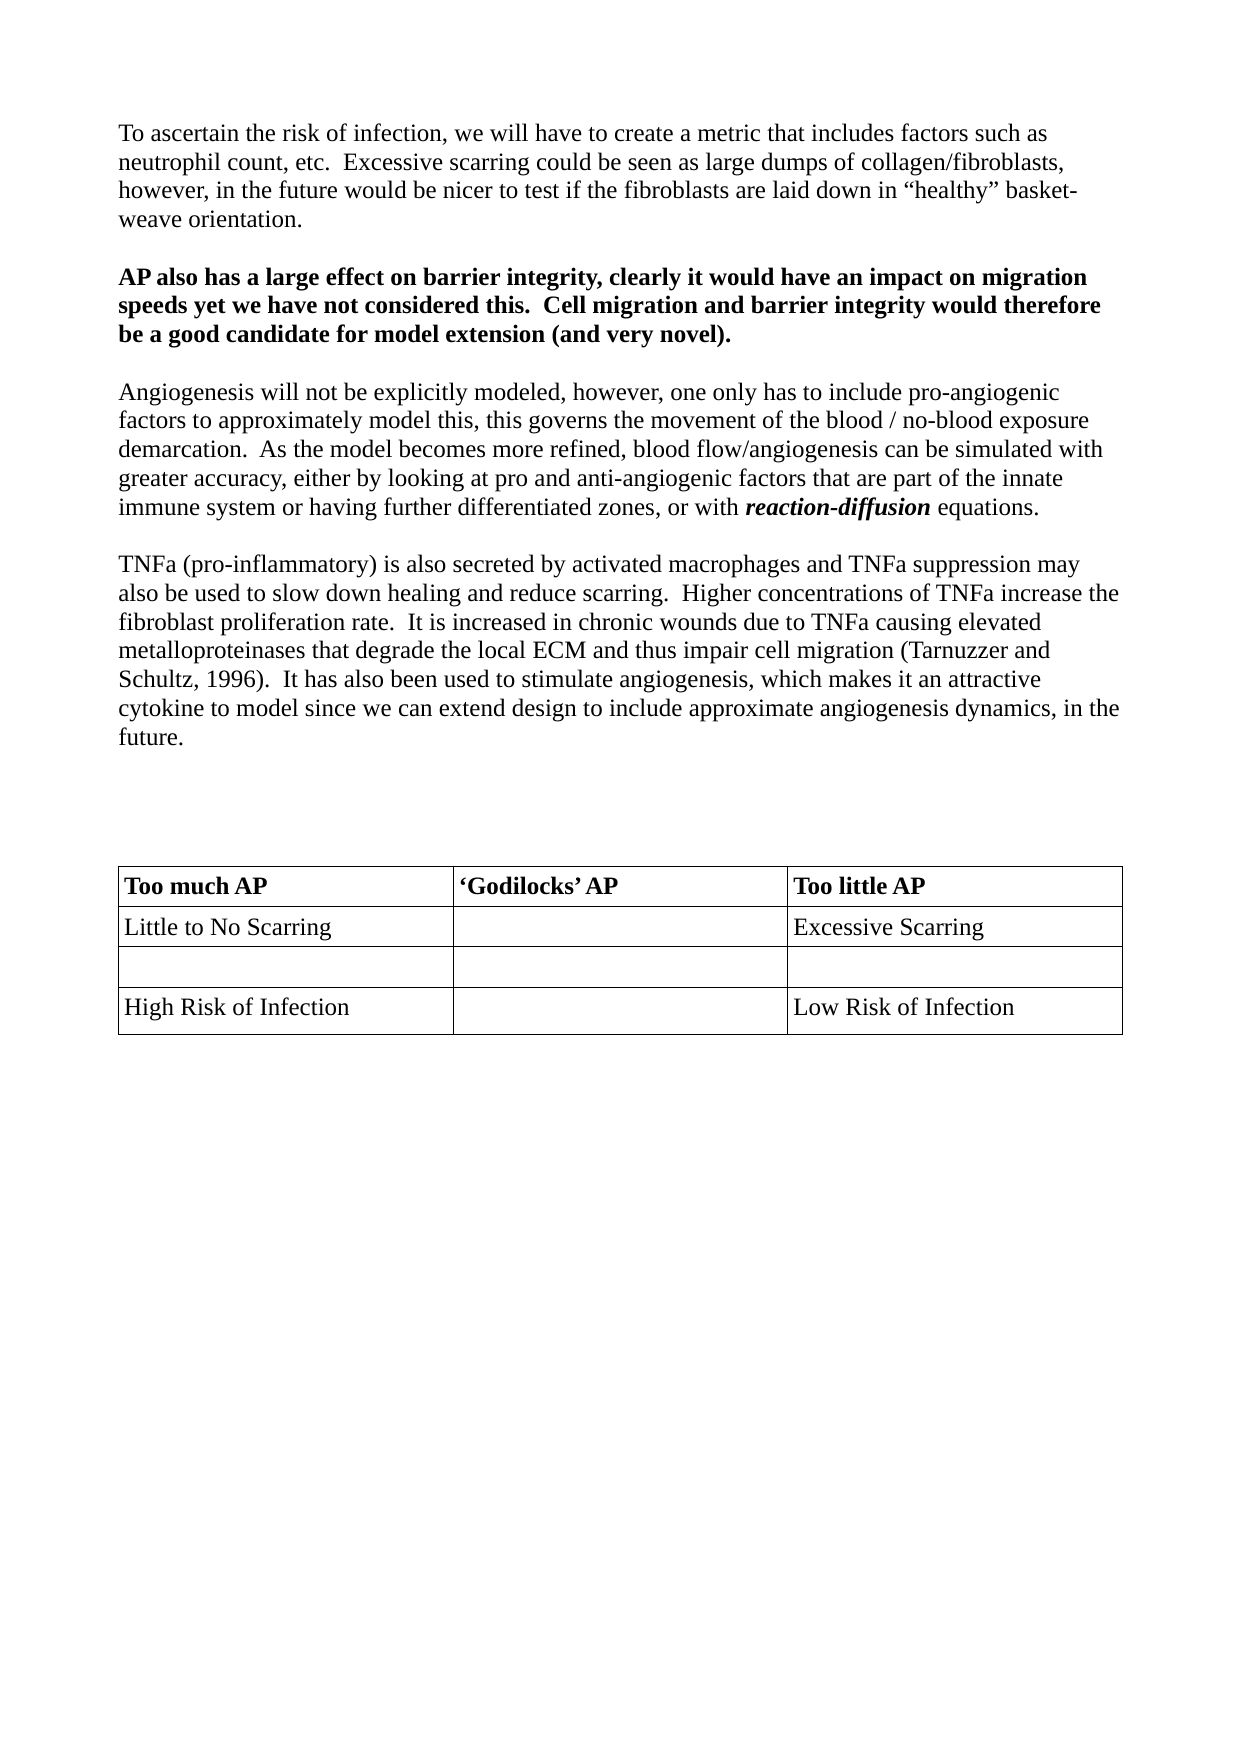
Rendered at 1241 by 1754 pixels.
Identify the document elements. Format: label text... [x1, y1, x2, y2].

table_cell [454, 907, 787, 946]
text Angiogenesis will not be explicitly modeled, however, one only has to include pro-angiogenic factors to approximately model this, this governs the movement of the blood / no-blood exposure demarcation. As the model becomes more refined, blood flow/angiogenesis can be simulated with greater accuracy, either by looking at pro and anti-angiogenic factors that are part of the innate immune system or having further differentiated zones, or with reaction-diffusion equations. [118, 377, 1122, 521]
text AP also has a large effect on barrier integrity, clearly it would have an impact on migration speeds yet we have not considered this. Cell migration and barrier integrity would therefore be a good candidate for model extension (and very novel). [118, 262, 1122, 348]
table_cell [788, 947, 1122, 987]
table_cell [119, 947, 453, 987]
table_cell Low Risk of Infection [788, 988, 1122, 1034]
table_cell Little to No Scarring [119, 907, 453, 946]
table_header Too much AP [119, 867, 453, 906]
table_cell High Risk of Infection [119, 988, 453, 1034]
table_cell Excessive Scarring [788, 907, 1122, 946]
table_cell [454, 947, 787, 987]
table_header Too little AP [788, 867, 1122, 906]
text TNFa (pro-inflammatory) is also secreted by activated macrophages and TNFa suppression may also be used to slow down healing and reduce scarring. Higher concentrations of TNFa increase the fibroblast proliferation rate. It is increased in chronic wounds due to TNFa causing elevated metalloproteinases that degrade the local ECM and thus impair cell migration (Tarnuzzer and Schultz, 1996). It has also been used to stimulate angiogenesis, which makes it an attractive cytokine to model since we can extend design to include approximate angiogenesis dynamics, in the future. [118, 549, 1122, 751]
table_header ‘Godilocks’ AP [454, 867, 787, 906]
table_cell [454, 988, 787, 1034]
text To ascertain the risk of infection, we will have to create a metric that includes factors such as neutrophil count, etc. Excessive scarring could be seen as large dumps of collagen/fibroblasts, however, in the future would be nicer to test if the fibroblasts are laid down in “healthy” basket-weave orientation. [118, 118, 1122, 233]
